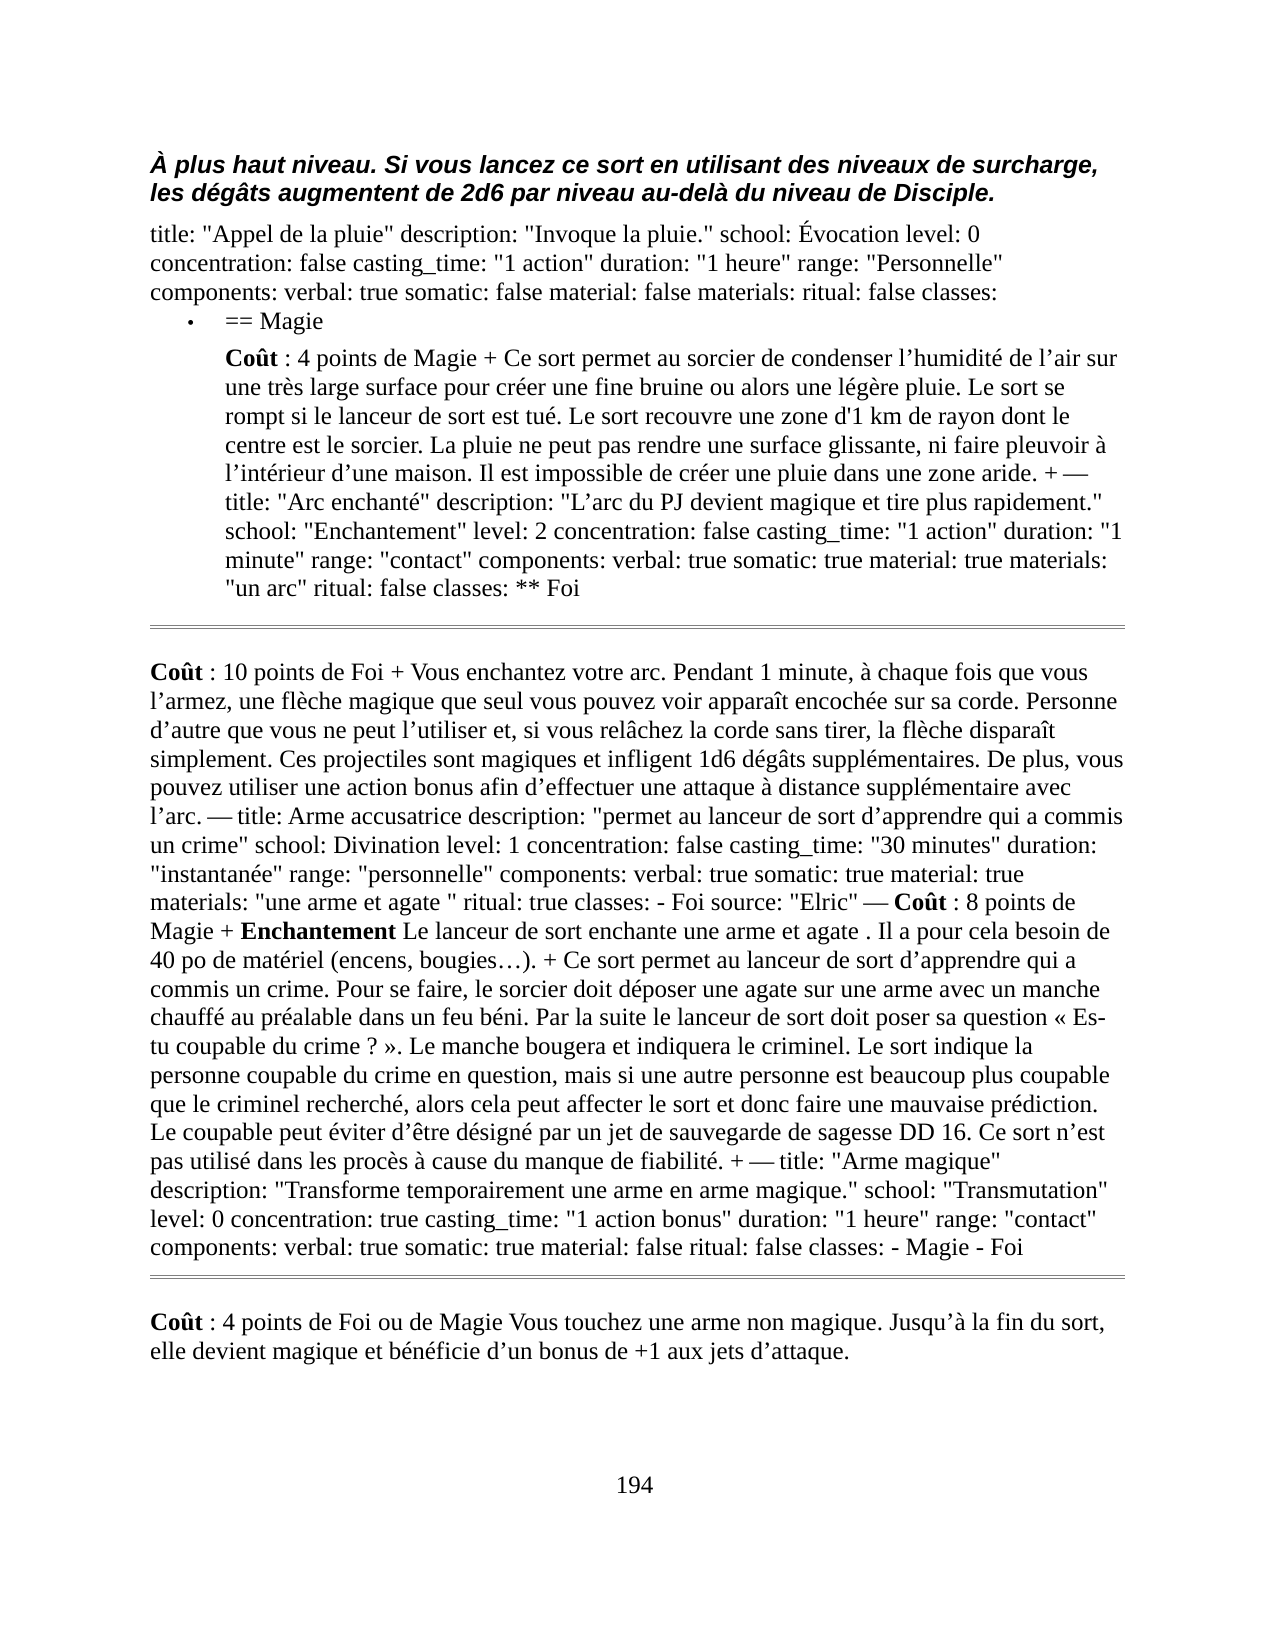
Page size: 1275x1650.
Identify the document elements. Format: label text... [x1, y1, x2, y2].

text Coût : 4 points de Foi ou de Magie Vous touchez une arme non magique. Jusqu’à la fin du sort, elle devient magique et bénéficie d’un bonus de +1 aux jets d’attaque. [150, 1307, 1125, 1365]
list Coût : 4 points de Magie + Ce sort permet au sorcier de condenser l’humidité de l’air sur une très large surface pour créer une fine bruine ou alors une légère pluie. Le sort se rompt si le lanceur de sort est tué. Le sort recouvre une zone d'1 km de rayon dont le centre est le sorcier. La pluie ne peut pas rendre une surface glissante, ni faire pleuvoir à l’intérieur d’une maison. Il est impossible de créer une pluie dans une zone aride. + — title: "Arc enchanté" description: "L’arc du PJ devient magique et tire plus rapidement." school: "Enchantement" level: 2 concentration: false casting_time: "1 action" duration: "1 minute" range: "contact" components: verbal: true somatic: true material: true materials: "un arc" ritual: false classes: ** Foi [187, 343, 1125, 602]
text title: "Appel de la pluie" description: "Invoque la pluie." school: Évocation level: 0 concentration: false casting_time: "1 action" duration: "1 heure" range: "Personnelle" components: verbal: true somatic: false material: false materials: ritual: false classes: [150, 219, 1125, 306]
text Coût : 10 points de Foi + Vous enchantez votre arc. Pendant 1 minute, à chaque fois que vous l’armez, une flèche magique que seul vous pouvez voir apparaît encochée sur sa corde. Personne d’autre que vous ne peut l’utiliser et, si vous relâchez la corde sans tirer, la flèche disparaît simplement. Ces projectiles sont magiques et infligent 1d6 dégâts supplémentaires. De plus, vous pouvez utiliser une action bonus afin d’effectuer une attaque à distance supplémentaire avec l’arc. — title: Arme accusatrice description: "permet au lanceur de sort d’apprendre qui a commis un crime" school: Divination level: 1 concentration: false casting_time: "30 minutes" duration: "instantanée" range: "personnelle" components: verbal: true somatic: true material: true materials: "une arme et agate " ritual: true classes: - Foi source: "Elric" — Coût : 8 points de Magie + Enchantement Le lanceur de sort enchante une arme et agate . Il a pour cela besoin de 40 po de matériel (encens, bougies…​). + Ce sort permet au lanceur de sort d’apprendre qui a commis un crime. Pour se faire, le sorcier doit déposer une agate sur une arme avec un manche chauffé au préalable dans un feu béni. Par la suite le lanceur de sort doit poser sa question « Es-tu coupable du crime ? ». Le manche bougera et indiquera le criminel. Le sort indique la personne coupable du crime en question, mais si une autre personne est beaucoup plus coupable que le criminel recherché, alors cela peut affecter le sort et donc faire une mauvaise prédiction. Le coupable peut éviter d’être désigné par un jet de sauvegarde de sagesse DD 16. Ce sort n’est pas utilisé dans les procès à cause du manque de fiabilité. + — title: "Arme magique" description: "Transforme temporairement une arme en arme magique." school: "Transmutation" level: 0 concentration: true casting_time: "1 action bonus" duration: "1 heure" range: "contact" components: verbal: true somatic: true material: false ritual: false classes: - Magie - Foi [150, 657, 1125, 1261]
list == Magie [187, 306, 1125, 334]
subtitle À plus haut niveau. Si vous lancez ce sort en utilisant des niveaux de surcharge, les dégâts augmentent de 2d6 par niveau au-delà du niveau de Disciple. [150, 150, 1125, 207]
